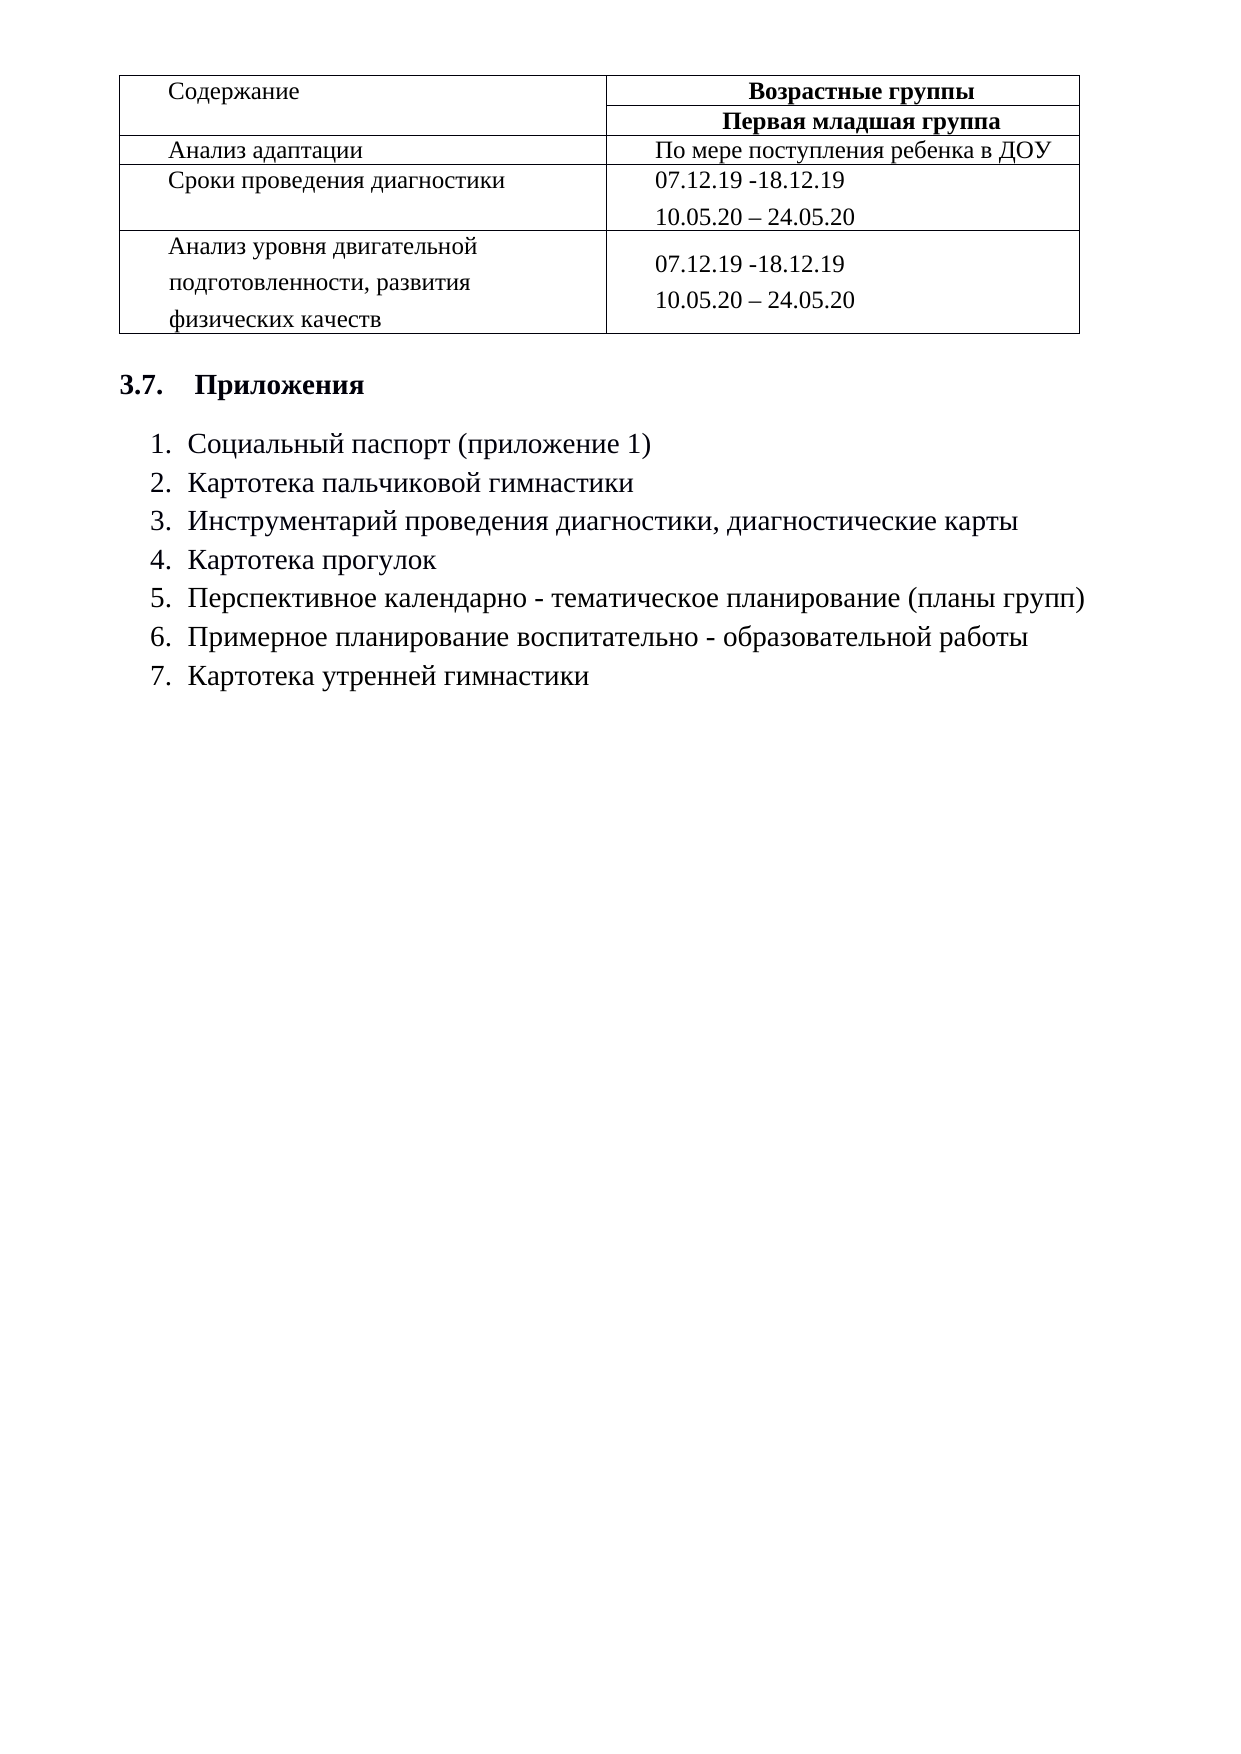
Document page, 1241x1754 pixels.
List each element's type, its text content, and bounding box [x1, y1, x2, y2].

list Перспективное календарно - тематическое планирование (планы групп) [150, 581, 1165, 614]
table_cell Анализ уровня двигательной подготовленности, развития физических качеств [120, 231, 606, 332]
table_cell 07.12.19 -18.12.19 10.05.20 – 24.05.20 [607, 231, 1079, 332]
list Картотека утренней гимнастики [150, 658, 1165, 691]
list Приложения [119, 367, 1165, 401]
list Картотека прогулок [150, 542, 1165, 576]
list Социальный паспорт (приложение 1) [150, 426, 1165, 460]
list Картотека пальчиковой гимнастики [150, 465, 1165, 498]
table_cell По мере поступления ребенка в ДОУ [607, 136, 1079, 164]
table_cell Первая младшая группа [607, 106, 1079, 134]
list Примерное планирование воспитательно - образовательной работы [150, 619, 1165, 653]
table_header Возрастные группы [607, 76, 1079, 105]
table_cell Сроки проведения диагностики [120, 165, 606, 230]
table_header Содержание [120, 76, 606, 134]
table_cell Анализ адаптации [120, 136, 606, 164]
table_cell 07.12.19 -18.12.19 10.05.20 – 24.05.20 [607, 165, 1079, 230]
list Инструментарий проведения диагностики, диагностические карты [150, 503, 1165, 537]
